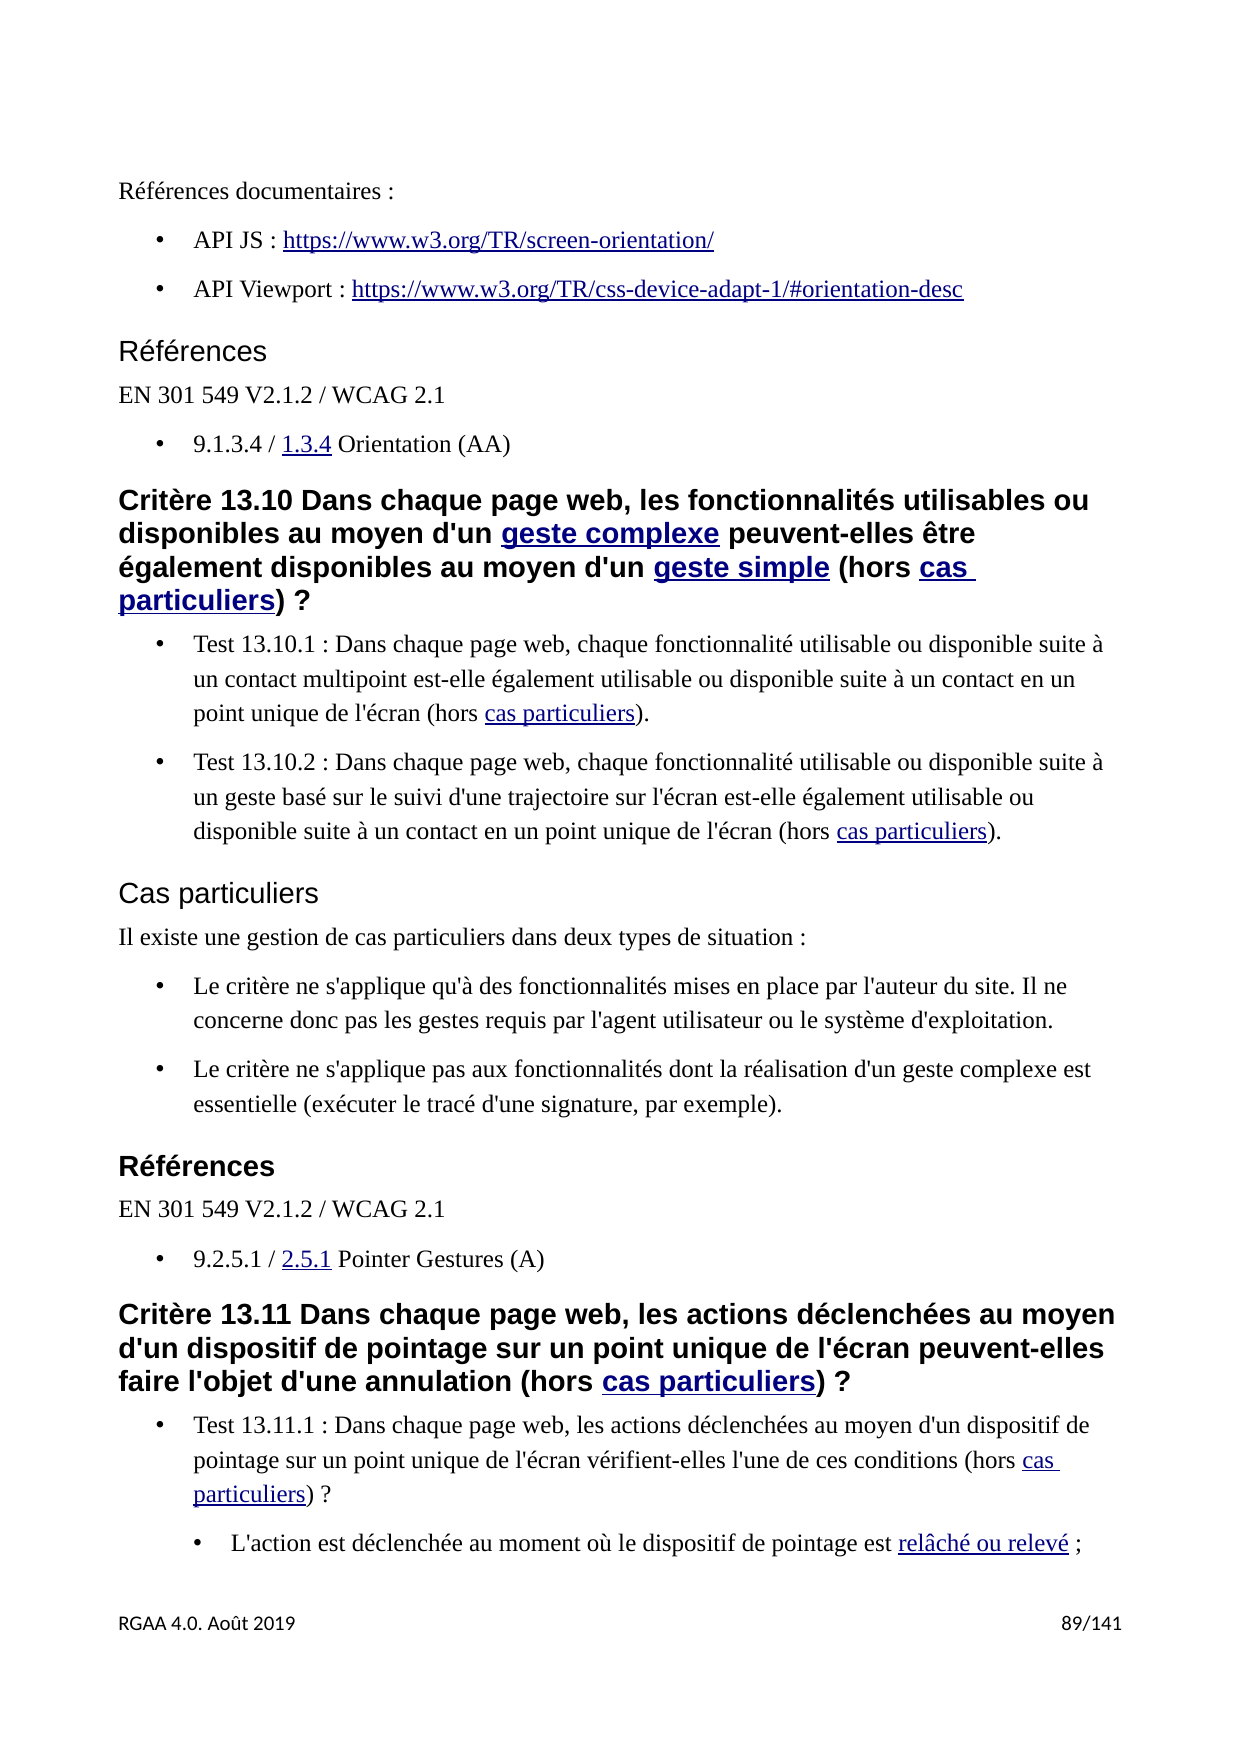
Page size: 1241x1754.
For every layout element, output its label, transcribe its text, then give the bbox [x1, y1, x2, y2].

list 9.2.5.1 / 2.5.1 Pointer Gestures (A) [156, 1244, 1122, 1272]
subtitle Références [118, 334, 1122, 367]
text EN 301 549 V2.1.2 / WCAG 2.1 [118, 1194, 1122, 1223]
list Le critère ne s'applique pas aux fonctionnalités dont la réalisation d'un geste complexe est essentielle (exécuter le tracé d'une signature, par exemple). [156, 1054, 1122, 1118]
list API JS : https://www.w3.org/TR/screen-orientation/ [156, 225, 1122, 254]
list API Viewport : https://www.w3.org/TR/css-device-adapt-1/#orientation-desc [156, 274, 1122, 303]
text Il existe une gestion de cas particuliers dans deux types de situation : [118, 922, 1122, 951]
list Test 13.11.1 : Dans chaque page web, les actions déclenchées au moyen d'un dispositif de pointage sur un point unique de l'écran vérifient-elles l'une de ces conditions (hors cas particuliers) ? [156, 1411, 1122, 1508]
list 9.1.3.4 / 1.3.4 Orientation (AA) [156, 429, 1122, 458]
subtitle Cas particuliers [118, 876, 1122, 909]
list Test 13.10.2 : Dans chaque page web, chaque fonctionnalité utilisable ou disponible suite à un geste basé sur le suivi d'une trajectoire sur l'écran est-elle également utilisable ou disponible suite à un contact en un point unique de l'écran (hors cas particuliers). [156, 747, 1122, 845]
list L'action est déclenchée au moment où le dispositif de pointage est relâché ou relevé ; [193, 1528, 1122, 1557]
subtitle Références [118, 1148, 1122, 1182]
list Le critère ne s'applique qu'à des fonctionnalités mises en place par l'auteur du site. Il ne concerne donc pas les gestes requis par l'agent utilisateur ou le système d'exploitation. [156, 971, 1122, 1034]
list Test 13.10.1 : Dans chaque page web, chaque fonctionnalité utilisable ou disponible suite à un contact multipoint est-elle également utilisable ou disponible suite à un contact en un point unique de l'écran (hors cas particuliers). [156, 629, 1122, 727]
text EN 301 549 V2.1.2 / WCAG 2.1 [118, 380, 1122, 409]
subtitle Critère 13.10 Dans chaque page web, les fonctionnalités utilisables ou disponibles au moyen d'un geste complexe peuvent-elles être également disponibles au moyen d'un geste simple (hors cas particuliers) ? [118, 483, 1122, 617]
subtitle Critère 13.11 Dans chaque page web, les actions déclenchées au moyen d'un dispositif de pointage sur un point unique de l'écran peuvent-elles faire l'objet d'une annulation (hors cas particuliers) ? [118, 1297, 1122, 1398]
text Références documentaires : [118, 176, 1122, 205]
